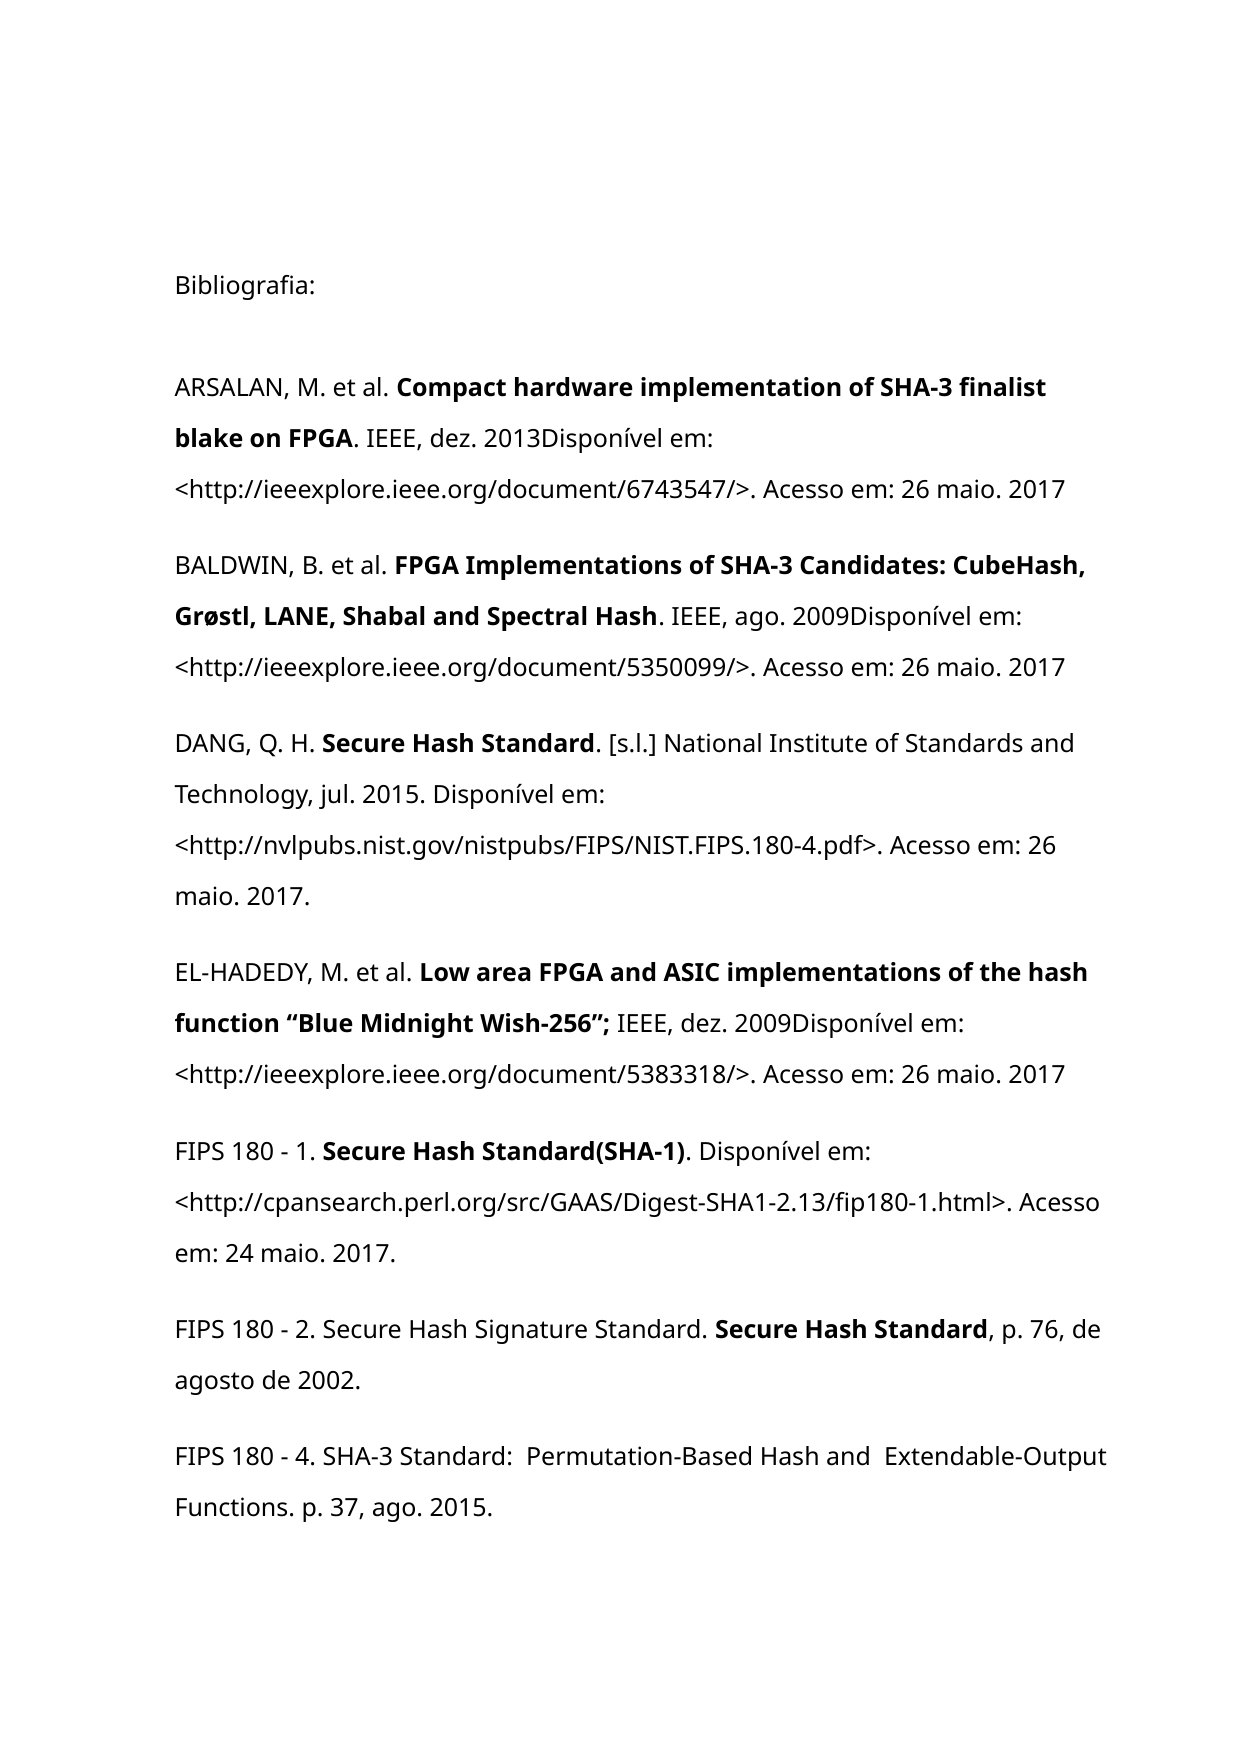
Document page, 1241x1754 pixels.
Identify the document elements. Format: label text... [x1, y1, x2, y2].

text FIPS 180 - 1. Secure Hash Standard(SHA-1). Disponível em: <http://cpansearch.perl.org/src/GAAS/Digest-SHA1-2.13/fip180-1.html>. Acesso em: 24 maio. 2017. [174, 1133, 1119, 1269]
text DANG, Q. H. Secure Hash Standard. [s.l.] National Institute of Standards and Technology, jul. 2015. Disponível em: <http://nvlpubs.nist.gov/nistpubs/FIPS/NIST.FIPS.180-4.pdf>. Acesso em: 26 maio. 2017. [174, 726, 1119, 913]
text BALDWIN, B. et al. FPGA Implementations of SHA-3 Candidates: CubeHash, Grøstl, LANE, Shabal and Spectral Hash. IEEE, ago. 2009Disponível em: <http://ieeexplore.ieee.org/document/5350099/>. Acesso em: 26 maio. 2017 [174, 548, 1119, 684]
text FIPS 180 - 4. SHA-3 Standard: Permutation-Based Hash and Extendable-Output Functions. p. 37, ago. 2015. [174, 1438, 1119, 1523]
text FIPS 180 - 2. Secure Hash Signature Standard. Secure Hash Standard, p. 76, de agosto de 2002. [174, 1311, 1119, 1396]
text ARSALAN, M. et al. Compact hardware implementation of SHA-3 finalist blake on FPGA. IEEE, dez. 2013Disponível em: <http://ieeexplore.ieee.org/document/6743547/>. Acesso em: 26 maio. 2017 [174, 369, 1119, 506]
text Bibliografia: [174, 267, 1119, 302]
text EL-HADEDY, M. et al. Low area FPGA and ASIC implementations of the hash function “Blue Midnight Wish-256”; IEEE, dez. 2009Disponível em: <http://ieeexplore.ieee.org/document/5383318/>. Acesso em: 26 maio. 2017 [174, 955, 1119, 1091]
